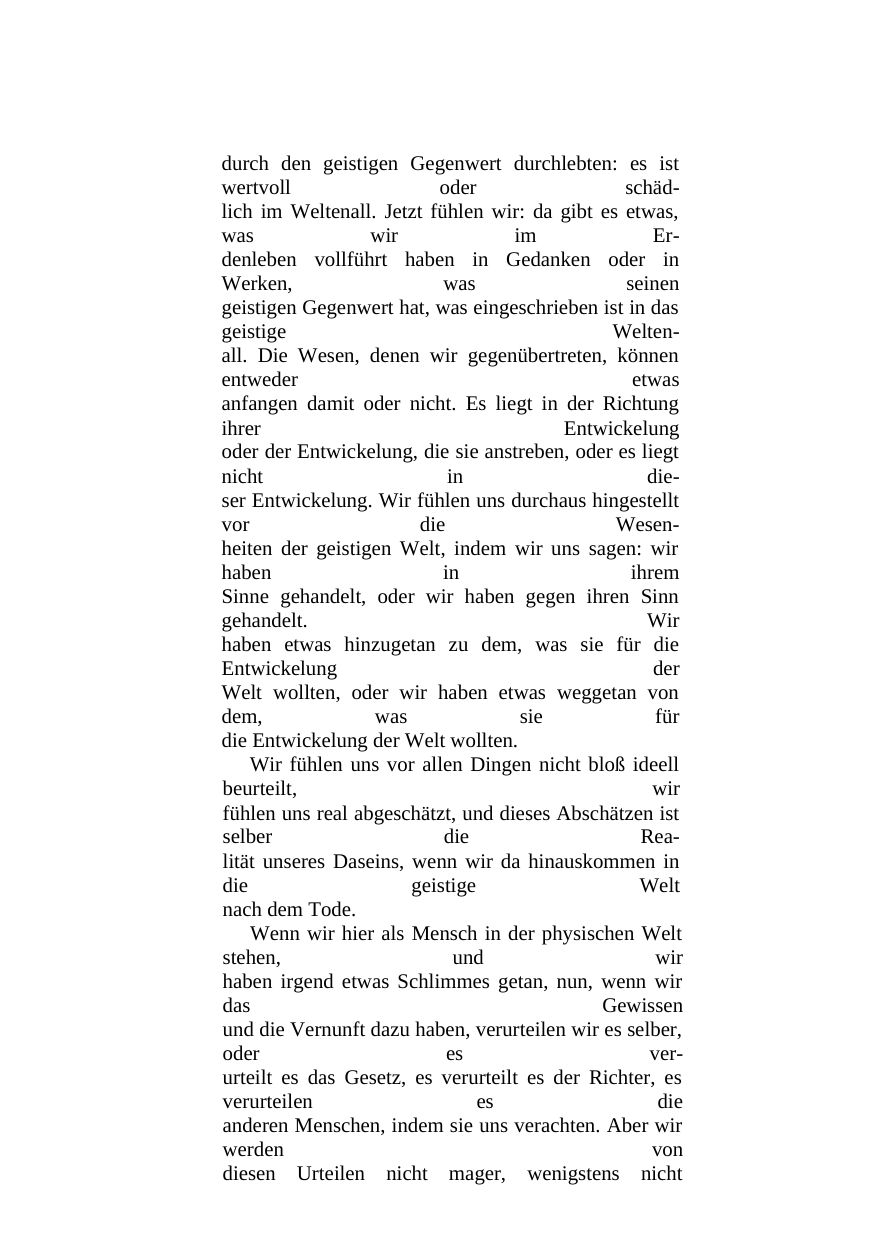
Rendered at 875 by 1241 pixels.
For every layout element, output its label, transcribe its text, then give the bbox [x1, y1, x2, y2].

text Wenn wir hier als Mensch in der physischen Welt stehen, und wir haben irgend etwas Schlimmes getan, nun, wenn wir das Gewissen und die Vernunft dazu haben, verurteilen wir es selber, oder es ver- urteilt es das Gesetz, es verurteilt es der Richter, es verurteilen es die anderen Menschen, indem sie uns verachten. Aber wir werden von diesen Urteilen nicht mager, wenigstens nicht [222, 921, 683, 1185]
text durch den geistigen Gegenwert durchlebten: es ist wertvoll oder schäd- lich im Weltenall. Jetzt fühlen wir: da gibt es etwas, was wir im Er- denleben vollführt haben in Gedanken oder in Werken, was seinen geistigen Gegenwert hat, was eingeschrieben ist in das geistige Welten- all. Die Wesen, denen wir gegenübertreten, können entweder etwas anfangen damit oder nicht. Es liegt in der Richtung ihrer Entwickelung oder der Entwickelung, die sie anstreben, oder es liegt nicht in die- ser Entwickelung. Wir fühlen uns durchaus hingestellt vor die Wesen- heiten der geistigen Welt, indem wir uns sagen: wir haben in ihrem Sinne gehandelt, oder wir haben gegen ihren Sinn gehandelt. Wir haben etwas hinzugetan zu dem, was sie für die Entwickelung der Welt wollten, oder wir haben etwas weggetan von dem, was sie für die Entwickelung der Welt wollten. [221, 151, 679, 752]
text Wir fühlen uns vor allen Dingen nicht bloß ideell beurteilt, wir fühlen uns real abgeschätzt, und dieses Abschätzen ist selber die Rea- lität unseres Daseins, wenn wir da hinauskommen in die geistige Welt nach dem Tode. [222, 752, 680, 921]
